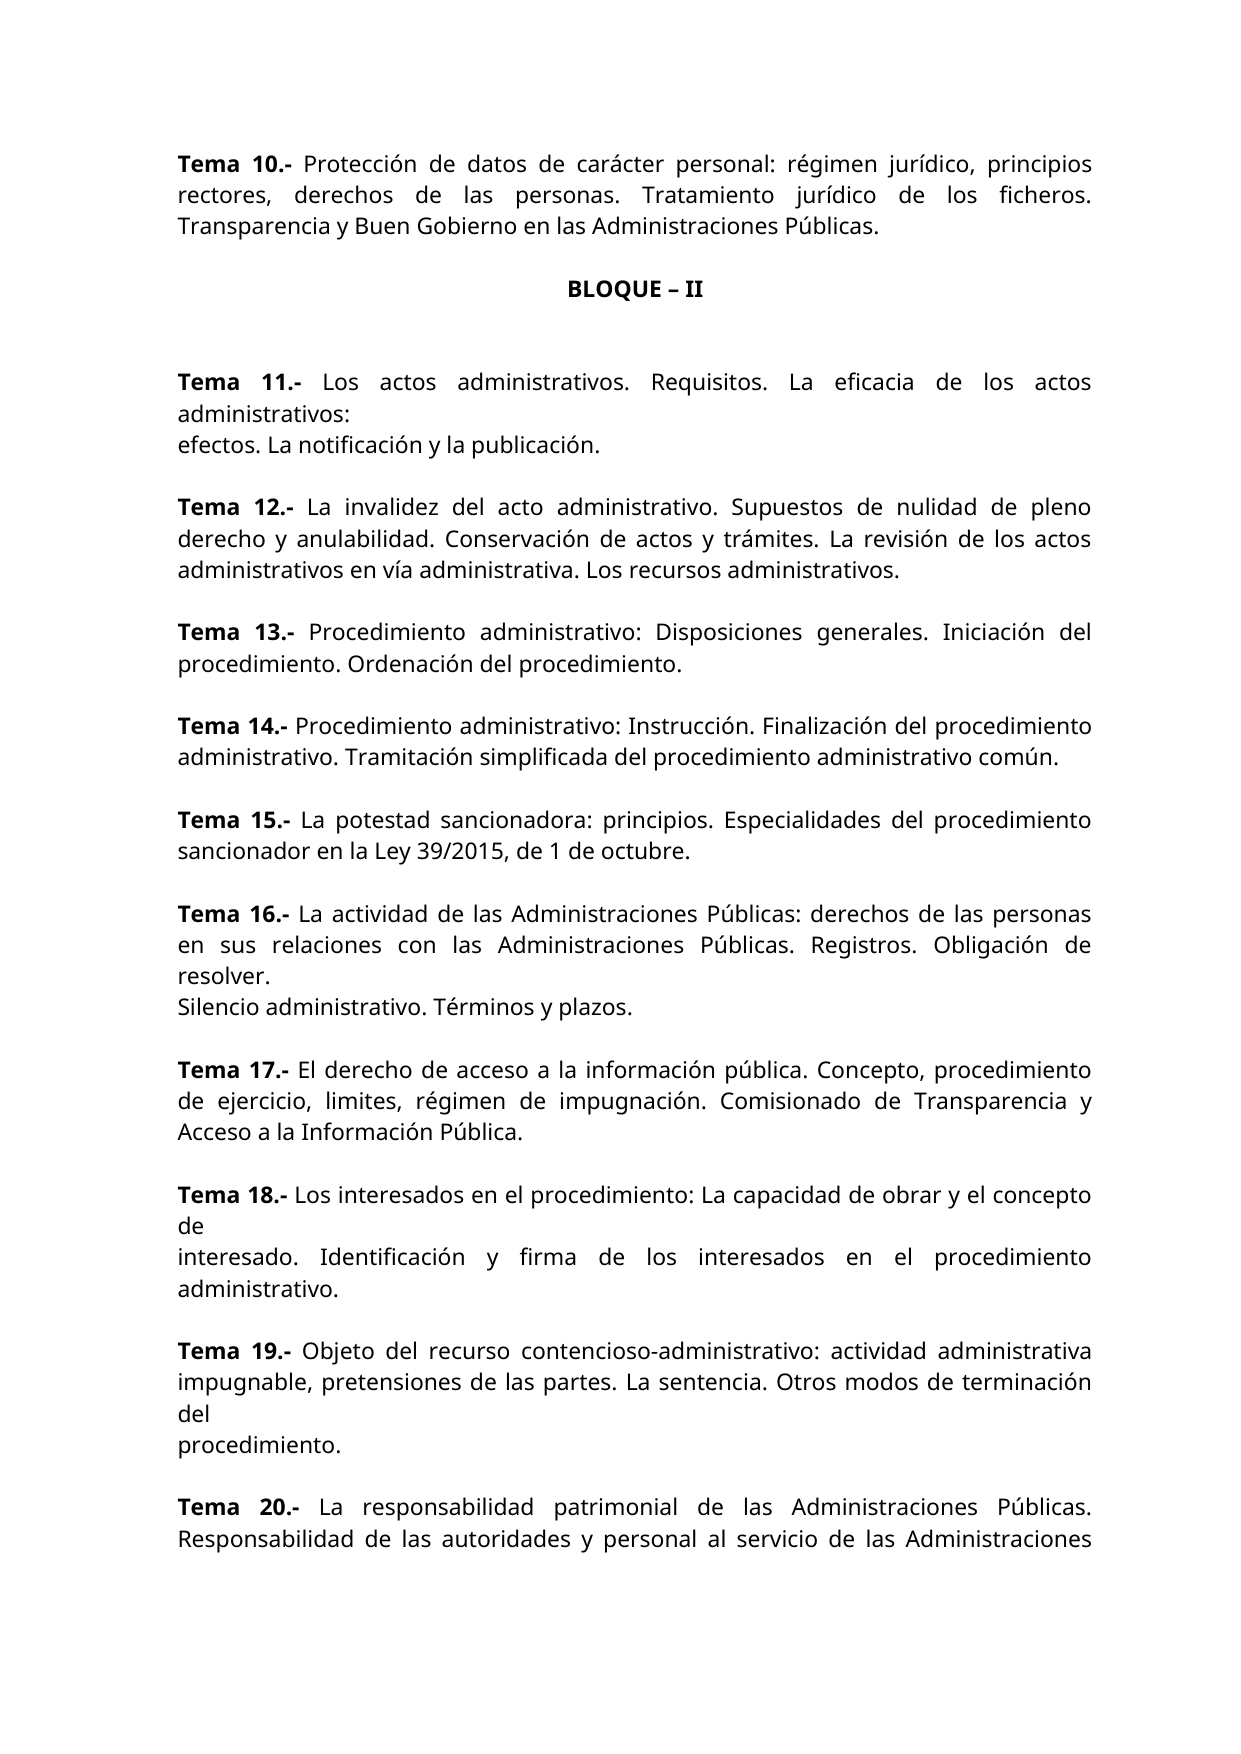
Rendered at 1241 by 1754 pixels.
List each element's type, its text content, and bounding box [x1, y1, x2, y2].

text Tema 10.- Protección de datos de carácter personal: régimen jurídico, principios rectores, derechos de las personas. Tratamiento jurídico de los ficheros. Transparencia y Buen Gobierno en las Administraciones Públicas. [177, 148, 1093, 241]
text Tema 20.- La responsabilidad patrimonial de las Administraciones Públicas. Responsabilidad de las autoridades y personal al servicio de las Administraciones [177, 1491, 1093, 1554]
text Tema 19.- Objeto del recurso contencioso-administrativo: actividad administrativa impugnable, pretensiones de las partes. La sentencia. Otros modos de terminación del [177, 1335, 1093, 1429]
text Tema 18.- Los interesados en el procedimiento: La capacidad de obrar y el concepto de [177, 1179, 1093, 1241]
text Tema 13.- Procedimiento administrativo: Disposiciones generales. Iniciación del procedimiento. Ordenación del procedimiento. [177, 616, 1093, 679]
text procedimiento. [177, 1429, 1093, 1460]
text Tema 14.- Procedimiento administrativo: Instrucción. Finalización del procedimiento administrativo. Tramitación simplificada del procedimiento administrativo común. [177, 710, 1093, 773]
text interesado. Identificación y firma de los interesados en el procedimiento administrativo. [177, 1241, 1093, 1304]
text Tema 15.- La potestad sancionadora: principios. Especialidades del procedimiento sancionador en la Ley 39/2015, de 1 de octubre. [177, 804, 1093, 866]
text Tema 12.- La invalidez del acto administrativo. Supuestos de nulidad de pleno derecho y anulabilidad. Conservación de actos y trámites. La revisión de los actos administrativos en vía administrativa. Los recursos administrativos. [177, 491, 1093, 585]
text efectos. La notificación y la publicación. [177, 429, 1093, 460]
text Tema 16.- La actividad de las Administraciones Públicas: derechos de las personas en sus relaciones con las Administraciones Públicas. Registros. Obligación de resolver. [177, 898, 1093, 991]
text Tema 17.- El derecho de acceso a la información pública. Concepto, procedimiento de ejercicio, limites, régimen de impugnación. Comisionado de Transparencia y Acceso a la Información Pública. [177, 1054, 1093, 1148]
text Tema 11.- Los actos administrativos. Requisitos. La eficacia de los actos administrativos: [177, 366, 1093, 429]
text Silencio administrativo. Términos y plazos. [177, 991, 1093, 1023]
text BLOQUE – II [177, 273, 1093, 304]
